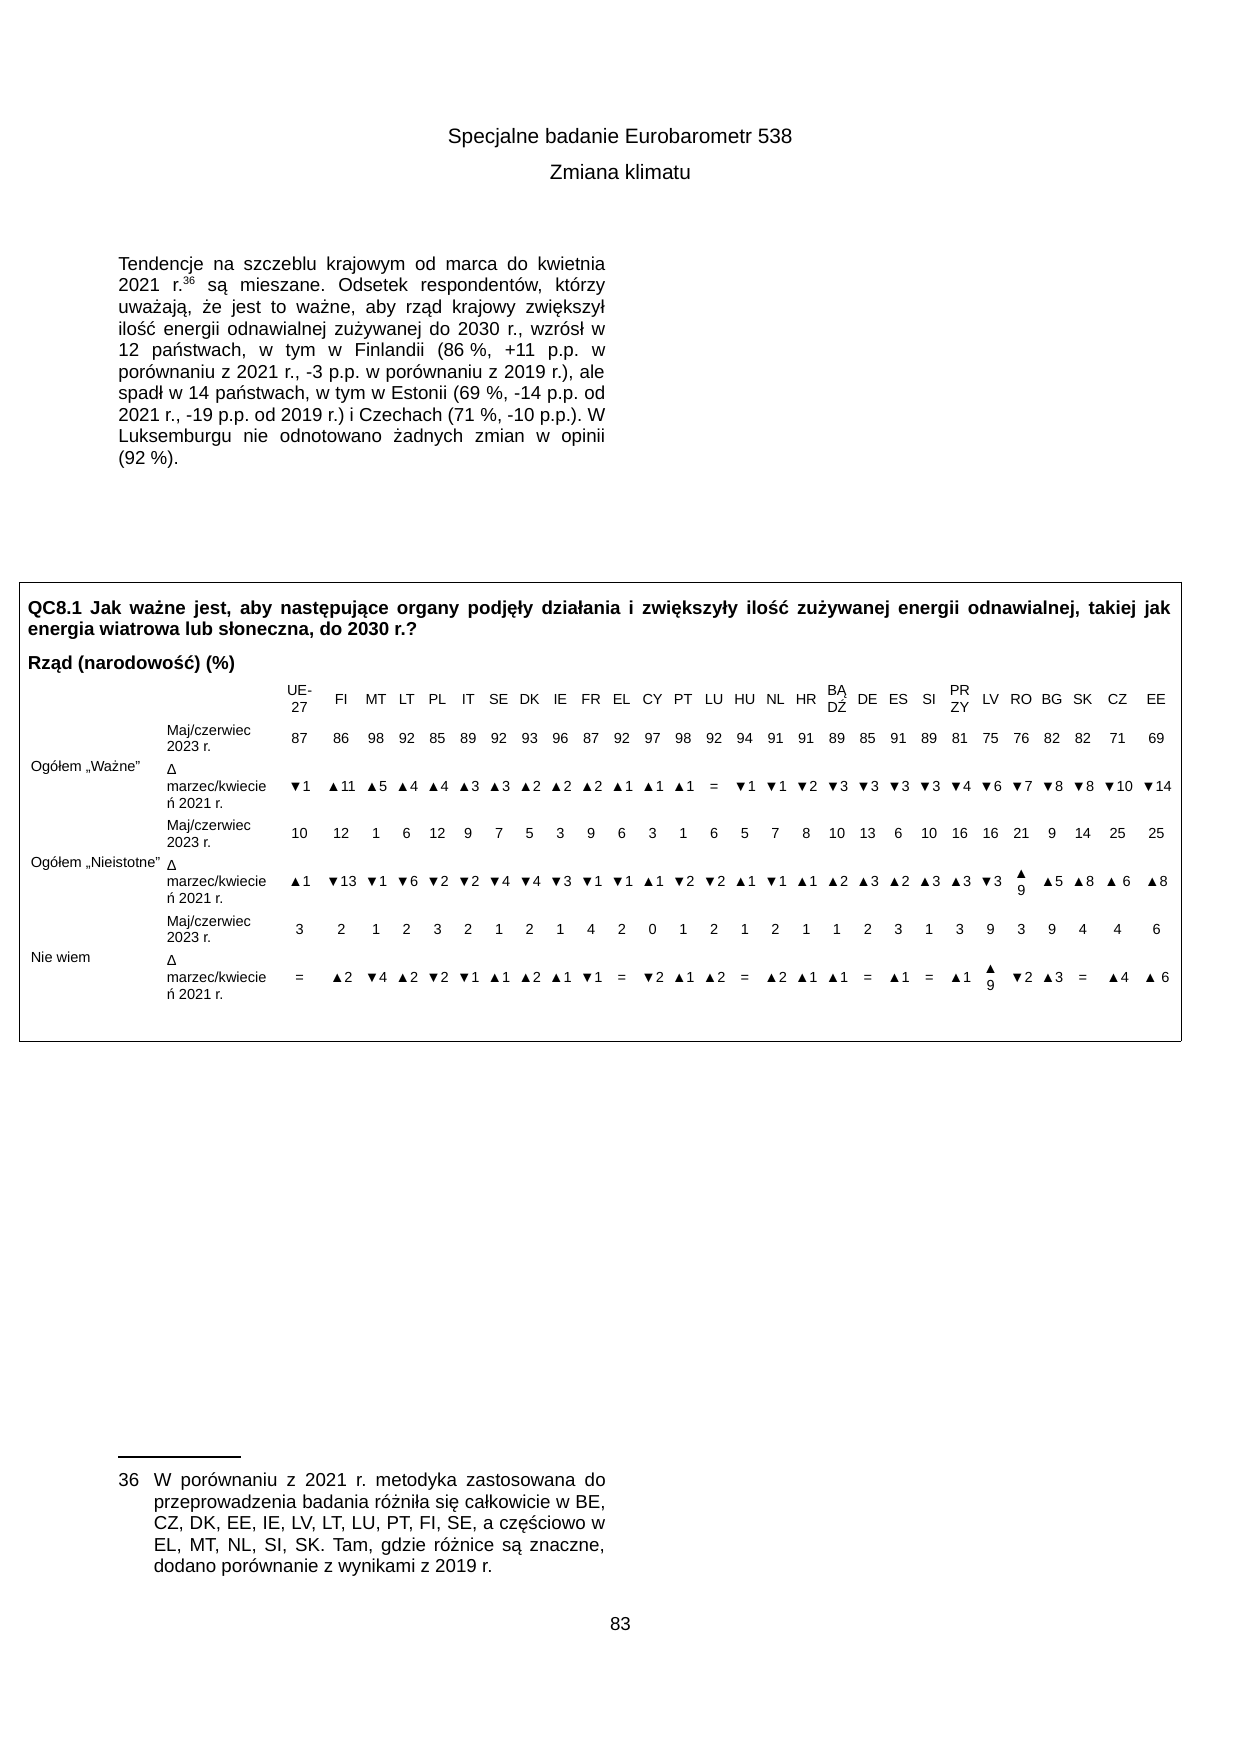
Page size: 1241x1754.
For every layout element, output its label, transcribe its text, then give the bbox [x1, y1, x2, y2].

table_cell ▼3 [914, 758, 944, 814]
table_cell ▼2 [422, 949, 453, 1005]
table_cell ▲2 [514, 758, 545, 814]
table_cell 81 [944, 719, 975, 758]
table_cell 13 [852, 814, 883, 853]
table_cell ▼1 [277, 758, 322, 814]
table_cell ▲3 [453, 758, 483, 814]
text Tendencje na szczeblu krajowym od marca do kwietnia 2021 r. są mieszane. Odsetek respondentów, którzy uważają, że jest to ważne, aby rząd krajowy zwiększył ilość energii odnawialnej zużywanej do 2030 r., wzrósł w 12 państwach, w tym w Finlandii (86 %, +11 p.p. w porównaniu z 2021 r., -3 p.p. w porównaniu z 2019 r.), ale spadł w 14 państwach, w tym w Estonii (69 %, -14 p.p. od 2021 r., -19 p.p. od 2019 r.) i Czechach (71 %, -10 p.p.). W Luksemburgu nie odnotowano żadnych zmian w opinii (92 %). [118, 253, 605, 468]
table_cell 1 [821, 910, 852, 949]
table_cell ▼4 [360, 949, 391, 1005]
table_cell Nie wiem [28, 910, 164, 1005]
table_cell 12 [422, 814, 453, 853]
table_cell ▲1 [668, 949, 698, 1005]
table_cell 7 [483, 814, 514, 853]
table_cell ▼2 [791, 758, 821, 814]
table_cell ▲4 [422, 758, 453, 814]
table_header IE [545, 679, 576, 718]
table_header FR [576, 679, 606, 718]
table_cell Δ marzec/kwiecień 2021 r. [164, 949, 277, 1005]
table_cell 9 [1036, 814, 1067, 853]
table_cell 4 [576, 910, 606, 949]
table_cell ▲4 [1098, 949, 1137, 1005]
table_cell 1 [360, 910, 391, 949]
table_cell ▲2 [699, 949, 729, 1005]
table_cell 3 [883, 910, 913, 949]
table_cell 6 [883, 814, 913, 853]
table_cell 9 [453, 814, 483, 853]
table_cell 7 [760, 814, 791, 853]
table_cell 92 [483, 719, 514, 758]
table_cell ▼2 [637, 949, 668, 1005]
table_cell 85 [852, 719, 883, 758]
table_cell ▲2 [760, 949, 791, 1005]
table_cell 1 [729, 910, 760, 949]
table_cell 2 [760, 910, 791, 949]
table_cell 3 [944, 910, 975, 949]
table_cell 21 [1006, 814, 1036, 853]
table_cell ▲3 [852, 853, 883, 909]
text Rząd (narodowość) (%) [28, 652, 1172, 673]
table_cell = [1067, 949, 1098, 1005]
table_cell 71 [1098, 719, 1137, 758]
table_cell ▼4 [944, 758, 975, 814]
table_cell 76 [1006, 719, 1036, 758]
table_cell ▲1 [637, 853, 668, 909]
table_cell Δ marzec/kwiecień 2021 r. [164, 853, 277, 909]
table_header [164, 679, 277, 718]
text [20, 583, 1181, 1041]
table_cell ▲1 [637, 758, 668, 814]
table_cell Δ marzec/kwiecień 2021 r. [164, 758, 277, 814]
table_cell 94 [729, 719, 760, 758]
table_cell ▼4 [483, 853, 514, 909]
table_header EL [606, 679, 637, 718]
table_cell ▲1 [883, 949, 913, 1005]
table_cell 96 [545, 719, 576, 758]
table_cell 1 [914, 910, 944, 949]
table_cell Maj/czerwiec 2023 r. [164, 814, 277, 853]
table_cell ▲1 [791, 853, 821, 909]
table_cell = [606, 949, 637, 1005]
table_cell ▼3 [545, 853, 576, 909]
table_cell ▲1 [668, 758, 698, 814]
table_cell 16 [944, 814, 975, 853]
table_cell ▼1 [760, 853, 791, 909]
text W porównaniu z 2021 r. metodyka zastosowana do przeprowadzenia badania różniła się całkowicie w BE, CZ, DK, EE, IE, LV, LT, LU, PT, FI, SE, a częściowo w EL, MT, NL, SI, SK. Tam, gdzie różnice są znaczne, dodano porównanie z wynikami z 2019 r. [118, 1469, 605, 1577]
table_cell ▼10 [1098, 758, 1137, 814]
table_cell 9 [975, 910, 1006, 949]
table_header SI [914, 679, 944, 718]
table_cell ▲ 9 [1006, 853, 1036, 909]
table_cell ▼3 [852, 758, 883, 814]
table_cell 6 [1137, 910, 1176, 949]
table_cell ▼2 [668, 853, 698, 909]
table_cell 12 [322, 814, 360, 853]
table_cell ▲ 6 [1098, 853, 1137, 909]
table_cell 5 [514, 814, 545, 853]
table_header DE [852, 679, 883, 718]
table_cell ▲3 [1036, 949, 1067, 1005]
table_cell = [277, 949, 322, 1005]
table_cell ▲1 [729, 853, 760, 909]
table_cell ▼4 [514, 853, 545, 909]
table_cell 98 [360, 719, 391, 758]
table_cell ▼3 [975, 853, 1006, 909]
table_cell 25 [1137, 814, 1176, 853]
table_cell 1 [483, 910, 514, 949]
table_cell ▲2 [514, 949, 545, 1005]
table_cell ▲ 6 [1137, 949, 1176, 1005]
table_cell ▲1 [944, 949, 975, 1005]
table_cell 89 [453, 719, 483, 758]
table_cell 92 [606, 719, 637, 758]
table_header IT [453, 679, 483, 718]
table_cell = [699, 758, 729, 814]
table_cell 93 [514, 719, 545, 758]
table_cell ▲5 [1036, 853, 1067, 909]
table_cell ▼7 [1006, 758, 1036, 814]
table_cell ▼1 [576, 853, 606, 909]
text QC8.1 Jak ważne jest, aby następujące organy podjęły działania i zwiększyły ilość zużywanej energii odnawialnej, takiej jak energia wiatrowa lub słoneczna, do 2030 r.? [28, 597, 1172, 640]
table_cell ▲1 [821, 949, 852, 1005]
table_cell 2 [852, 910, 883, 949]
table_header BG [1036, 679, 1067, 718]
table_header UE-27 [277, 679, 322, 718]
table_cell = [852, 949, 883, 1005]
table_cell 89 [914, 719, 944, 758]
table_cell ▲3 [944, 853, 975, 909]
table_cell 3 [277, 910, 322, 949]
table_cell ▼1 [453, 949, 483, 1005]
table_cell 3 [637, 814, 668, 853]
table_cell 16 [975, 814, 1006, 853]
table_header CZ [1098, 679, 1137, 718]
table_cell ▼6 [391, 853, 422, 909]
table_cell 98 [668, 719, 698, 758]
table_header MT [360, 679, 391, 718]
table_cell 97 [637, 719, 668, 758]
table_header ES [883, 679, 913, 718]
table_cell ▲3 [914, 853, 944, 909]
table_cell ▲2 [821, 853, 852, 909]
table_cell 85 [422, 719, 453, 758]
table_cell 2 [606, 910, 637, 949]
table_cell = [729, 949, 760, 1005]
table_cell 10 [914, 814, 944, 853]
table_cell Maj/czerwiec 2023 r. [164, 719, 277, 758]
table_cell = [914, 949, 944, 1005]
table_cell 25 [1098, 814, 1137, 853]
table_header PT [668, 679, 698, 718]
table_cell ▼8 [1036, 758, 1067, 814]
table_cell 9 [576, 814, 606, 853]
table_cell 6 [699, 814, 729, 853]
table_cell ▲1 [483, 949, 514, 1005]
table_header DK [514, 679, 545, 718]
table_header FI [322, 679, 360, 718]
table_cell ▲1 [791, 949, 821, 1005]
table_cell ▲8 [1067, 853, 1098, 909]
table_cell 1 [545, 910, 576, 949]
table_cell 87 [277, 719, 322, 758]
table_cell 1 [360, 814, 391, 853]
table_cell ▲2 [545, 758, 576, 814]
table_cell ▼3 [883, 758, 913, 814]
table_cell ▼14 [1137, 758, 1176, 814]
table_cell ▲1 [606, 758, 637, 814]
table_header [28, 679, 164, 718]
table_cell 1 [668, 814, 698, 853]
table_cell ▼2 [453, 853, 483, 909]
table_header EE [1137, 679, 1176, 718]
table_cell 5 [729, 814, 760, 853]
table_cell 92 [699, 719, 729, 758]
table_cell 89 [821, 719, 852, 758]
table_cell ▼2 [1006, 949, 1036, 1005]
table_cell 4 [1098, 910, 1137, 949]
table_cell ▼3 [821, 758, 852, 814]
table_cell Ogółem „Ważne” [28, 719, 164, 814]
table_header SE [483, 679, 514, 718]
table_cell 0 [637, 910, 668, 949]
table_cell 2 [699, 910, 729, 949]
table_header CY [637, 679, 668, 718]
table_cell 91 [791, 719, 821, 758]
table_cell ▼2 [699, 853, 729, 909]
table_cell 82 [1036, 719, 1067, 758]
table_cell 10 [277, 814, 322, 853]
table_cell 87 [576, 719, 606, 758]
table_header SK [1067, 679, 1098, 718]
table_cell ▲2 [391, 949, 422, 1005]
table_cell ▼1 [729, 758, 760, 814]
table_cell 2 [453, 910, 483, 949]
table_cell ▲ 9 [975, 949, 1006, 1005]
table_cell 92 [391, 719, 422, 758]
table_cell Ogółem „Nieistotne” [28, 814, 164, 909]
table_cell 14 [1067, 814, 1098, 853]
table_cell 91 [883, 719, 913, 758]
table_cell 2 [322, 910, 360, 949]
table_cell 1 [668, 910, 698, 949]
table_cell 3 [545, 814, 576, 853]
table_cell ▼1 [606, 853, 637, 909]
table_cell ▲2 [883, 853, 913, 909]
table_cell 2 [514, 910, 545, 949]
table_cell Maj/czerwiec 2023 r. [164, 910, 277, 949]
table_header LU [699, 679, 729, 718]
table_cell ▲4 [391, 758, 422, 814]
table_header LT [391, 679, 422, 718]
table_cell ▼2 [422, 853, 453, 909]
table_header LV [975, 679, 1006, 718]
table_cell ▲2 [576, 758, 606, 814]
table_cell ▼1 [760, 758, 791, 814]
table_cell 10 [821, 814, 852, 853]
table_cell 75 [975, 719, 1006, 758]
table_header RO [1006, 679, 1036, 718]
table_header BĄDŹ [821, 679, 852, 718]
table_cell ▼1 [360, 853, 391, 909]
table_cell 2 [391, 910, 422, 949]
table_cell 1 [791, 910, 821, 949]
table_header PRZY [944, 679, 975, 718]
table_cell ▲2 [322, 949, 360, 1005]
table_cell ▼1 [576, 949, 606, 1005]
table_cell ▲1 [277, 853, 322, 909]
table_cell ▼13 [322, 853, 360, 909]
table_cell ▲8 [1137, 853, 1176, 909]
table_header HU [729, 679, 760, 718]
table_cell ▼8 [1067, 758, 1098, 814]
table_cell ▼6 [975, 758, 1006, 814]
table_header NL [760, 679, 791, 718]
table_cell 3 [1006, 910, 1036, 949]
table_cell ▲1 [545, 949, 576, 1005]
table_cell 86 [322, 719, 360, 758]
table_cell 82 [1067, 719, 1098, 758]
table_cell ▲3 [483, 758, 514, 814]
table_cell ▲5 [360, 758, 391, 814]
table_cell 3 [422, 910, 453, 949]
table_cell ▲11 [322, 758, 360, 814]
table_cell 4 [1067, 910, 1098, 949]
table_cell 9 [1036, 910, 1067, 949]
table_cell 6 [391, 814, 422, 853]
table_cell 6 [606, 814, 637, 853]
table_cell 69 [1137, 719, 1176, 758]
table_cell 8 [791, 814, 821, 853]
table_header PL [422, 679, 453, 718]
table_cell 91 [760, 719, 791, 758]
table_header HR [791, 679, 821, 718]
